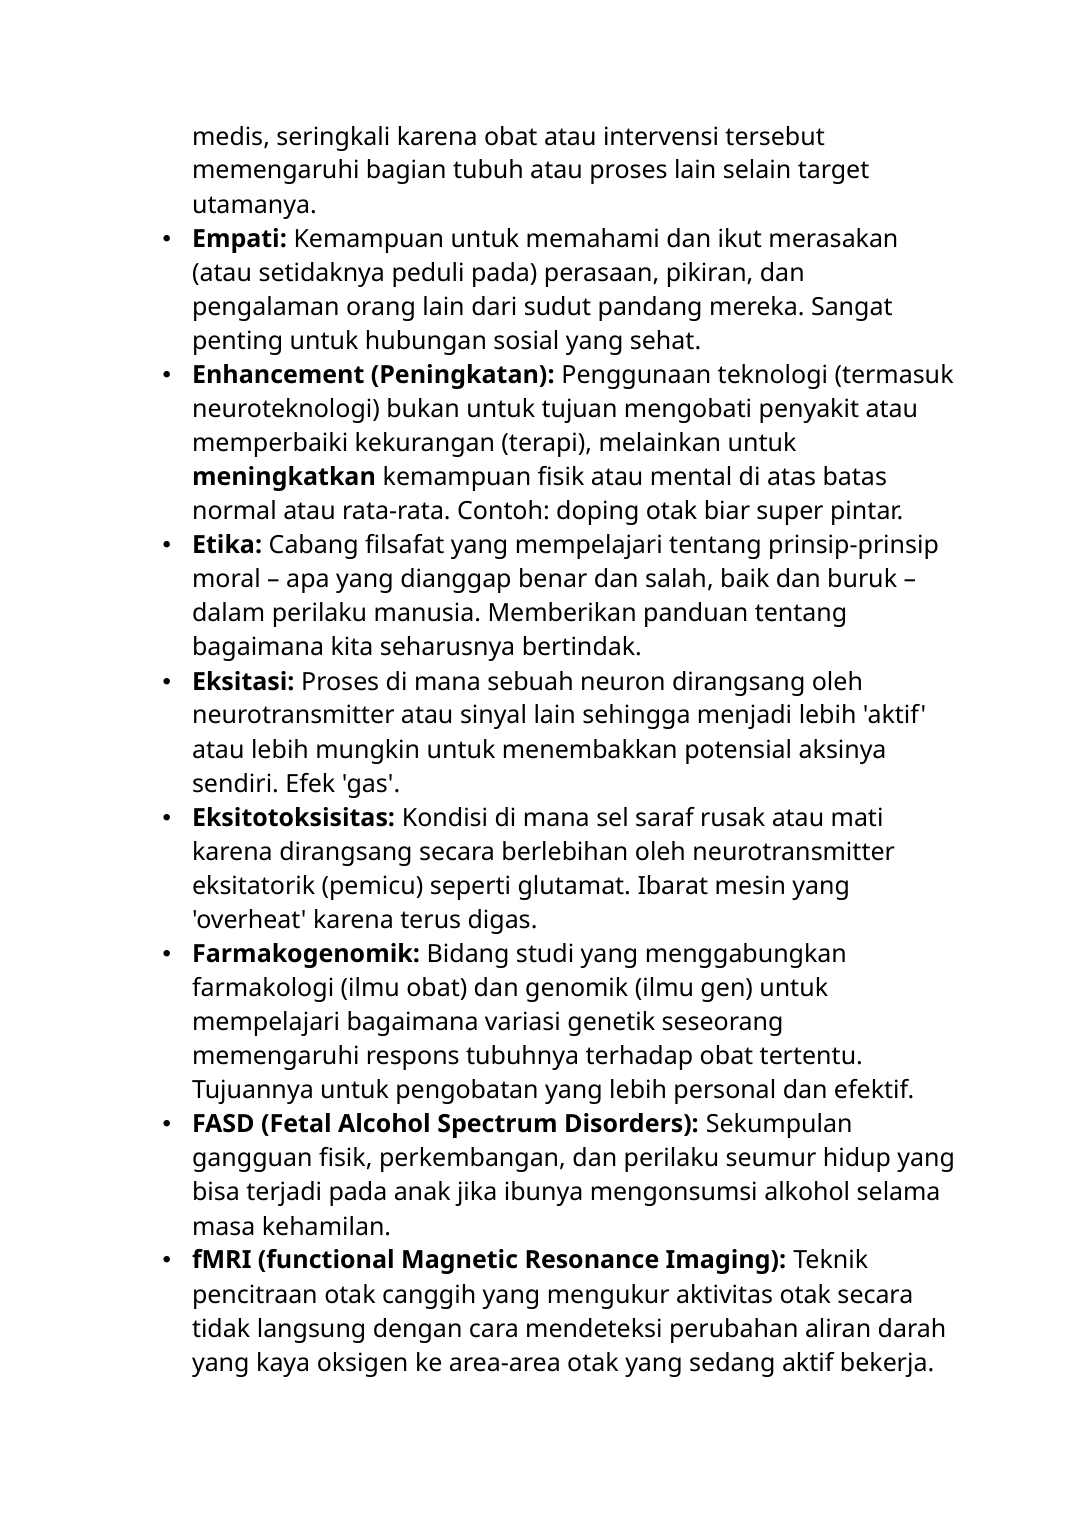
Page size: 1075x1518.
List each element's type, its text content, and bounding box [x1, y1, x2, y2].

list Eksitasi: Proses di mana sebuah neuron dirangsang oleh neurotransmitter atau sinyal lain sehingga menjadi lebih 'aktif' atau lebih mungkin untuk menembakkan potensial aksinya sendiri. Efek 'gas'. [162, 663, 957, 799]
list Enhancement (Peningkatan): Penggunaan teknologi (termasuk neuroteknologi) bukan untuk tujuan mengobati penyakit atau memperbaiki kekurangan (terapi), melainkan untuk meningkatkan kemampuan fisik atau mental di atas batas normal atau rata-rata. Contoh: doping otak biar super pintar. [162, 357, 957, 527]
list FASD (Fetal Alcohol Spectrum Disorders): Sekumpulan gangguan fisik, perkembangan, dan perilaku seumur hidup yang bisa terjadi pada anak jika ibunya mengonsumsi alkohol selama masa kehamilan. [162, 1106, 957, 1242]
list Empati: Kemampuan untuk memahami dan ikut merasakan (atau setidaknya peduli pada) perasaan, pikiran, dan pengalaman orang lain dari sudut pandang mereka. Sangat penting untuk hubungan sosial yang sehat. [162, 220, 957, 357]
list medis, seringkali karena obat atau intervensi tersebut memengaruhi bagian tubuh atau proses lain selain target utamanya. [162, 118, 957, 220]
list fMRI (functional Magnetic Resonance Imaging): Teknik pencitraan otak canggih yang mengukur aktivitas otak secara tidak langsung dengan cara mendeteksi perubahan aliran darah yang kaya oksigen ke area-area otak yang sedang aktif bekerja. [162, 1242, 957, 1378]
list Etika: Cabang filsafat yang mempelajari tentang prinsip-prinsip moral – apa yang dianggap benar dan salah, baik dan buruk – dalam perilaku manusia. Memberikan panduan tentang bagaimana kita seharusnya bertindak. [162, 527, 957, 663]
list Farmakogenomik: Bidang studi yang menggabungkan farmakologi (ilmu obat) dan genomik (ilmu gen) untuk mempelajari bagaimana variasi genetik seseorang memengaruhi respons tubuhnya terhadap obat tertentu. Tujuannya untuk pengobatan yang lebih personal dan efektif. [162, 936, 957, 1106]
list Eksitotoksisitas: Kondisi di mana sel saraf rusak atau mati karena dirangsang secara berlebihan oleh neurotransmitter eksitatorik (pemicu) seperti glutamat. Ibarat mesin yang 'overheat' karena terus digas. [162, 799, 957, 936]
